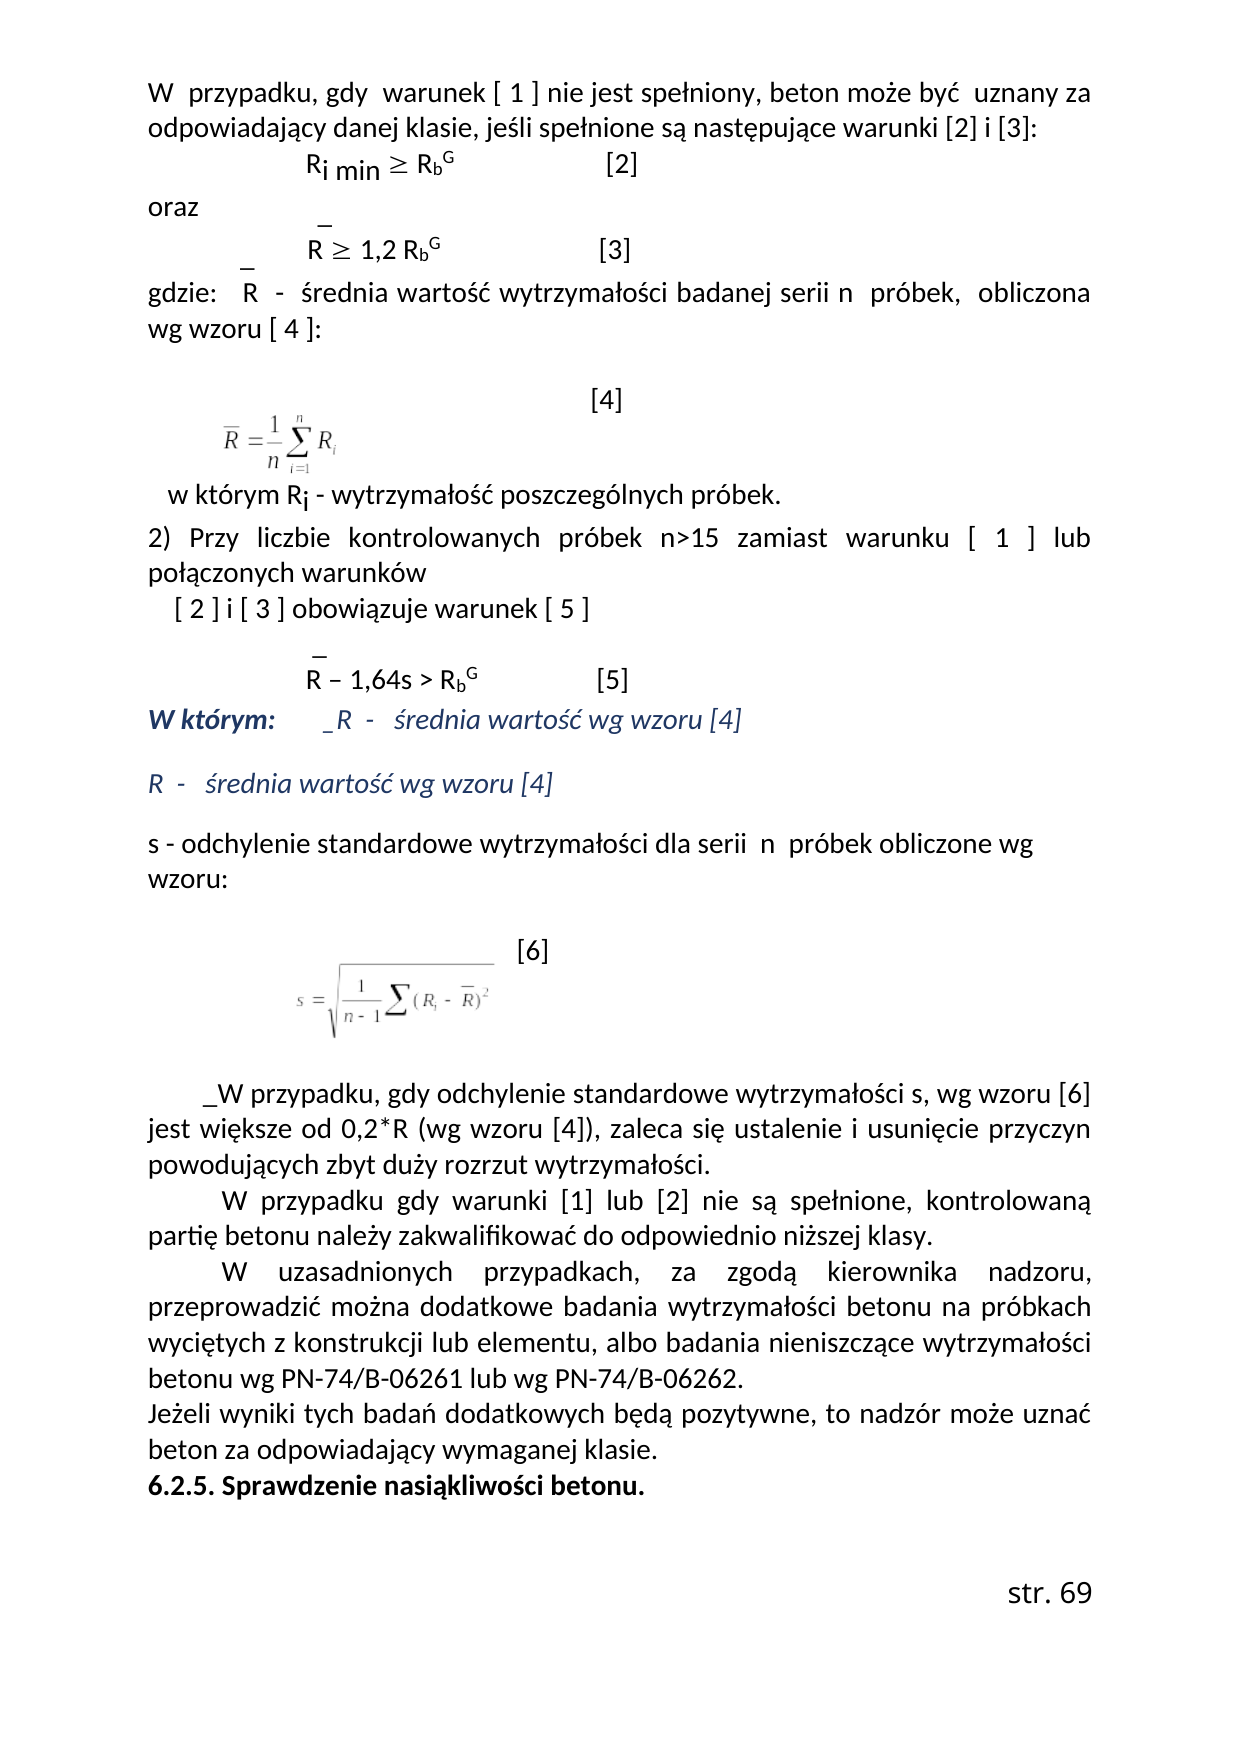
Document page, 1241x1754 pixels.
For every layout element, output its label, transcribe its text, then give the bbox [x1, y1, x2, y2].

text s - odchylenie standardowe wytrzymałości dla serii n próbek obliczone wg wzoru: [148, 825, 1093, 896]
text [ 2 ] i [ 3 ] obowiązuje warunek [ 5 ] [148, 590, 1093, 626]
text _ [148, 626, 1093, 661]
text [4] [148, 381, 1093, 476]
text oraz _ [148, 188, 1093, 231]
text gdzie: R - średnia wartość wytrzymałości badanej serii n próbek, obliczona wg wzoru [ 4 ]: [148, 274, 1093, 345]
subtitle W którym: _R - średnia wartość wg wzoru [4] [148, 701, 1093, 744]
text _ R  1,2 RbG [3] [148, 231, 1093, 274]
text 2) Przy liczbie kontrolowanych próbek n>15 zamiast warunku [ 1 ] lub połączonych warunków [148, 519, 1093, 590]
subtitle R - średnia wartość wg wzoru [4] [148, 765, 1093, 808]
text Ri min  RbG [2] [148, 145, 1093, 188]
text W uzasadnionych przypadkach, za zgodą kierownika nadzoru, przeprowadzić można dodatkowe badania wytrzymałości betonu na próbkach wyciętych z konstrukcji lub elementu, albo badania nieniszczące wytrzymałości betonu wg PN-74/B-06261 lub wg PN-74/B-06262. [148, 1253, 1093, 1395]
text Jeżeli wyniki tych badań dodatkowych będą pozytywne, to nadzór może uznać beton za odpowiadający wymaganej klasie. [148, 1395, 1093, 1467]
text W przypadku, gdy warunek [ 1 ] nie jest spełniony, beton może być uznany za odpowiadający danej klasie, jeśli spełnione są następujące warunki [2] i [3]: [148, 74, 1093, 145]
text 6.2.5. Sprawdzenie nasiąkliwości betonu. [148, 1467, 1093, 1502]
text R – 1,64s > RbG [5] [148, 661, 1093, 697]
text W przypadku gdy warunki [1] lub [2] nie są spełnione, kontrolowaną partię betonu należy zakwalifikować do odpowiednio niższej klasy. [148, 1182, 1093, 1253]
text [6] [148, 932, 1093, 1039]
text w którym Ri - wytrzymałość poszczególnych próbek. [148, 476, 1093, 519]
text _W przypadku, gdy odchylenie standardowe wytrzymałości s, wg wzoru [6] jest większe od 0,2*R (wg wzoru [4]), zaleca się ustalenie i usunięcie przyczyn powodujących zbyt duży rozrzut wytrzymałości. [148, 1075, 1093, 1182]
